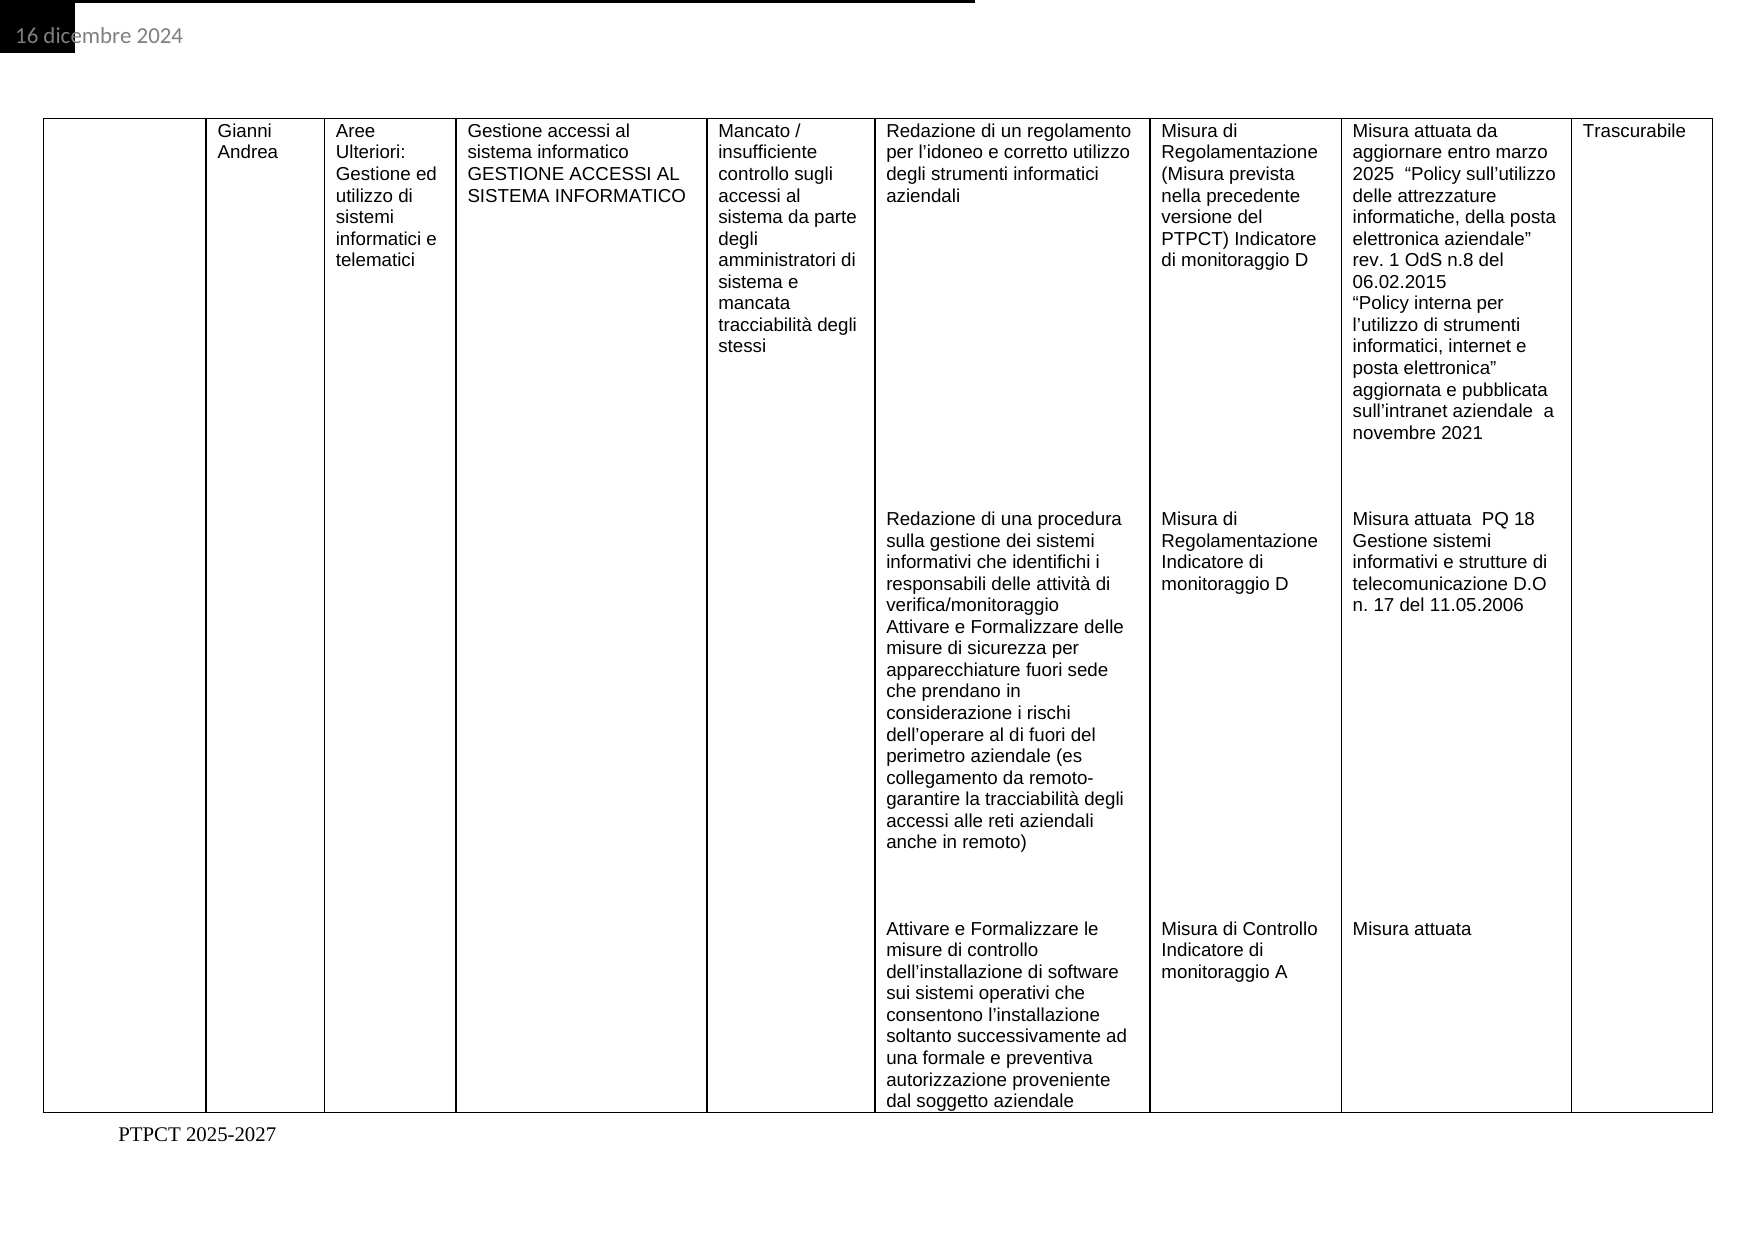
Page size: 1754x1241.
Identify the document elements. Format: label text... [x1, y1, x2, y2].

table_cell Redazione di un regolamento per l’idoneo e corretto utilizzo degli strumenti informatici aziendali Redazione di una procedura sulla gestione dei sistemi informativi che identifichi i responsabili delle attività di verifica/monitoraggio Attivare e Formalizzare delle misure di sicurezza per apparecchiature fuori sede che prendano in considerazione i rischi dell’operare al di fuori del perimetro aziendale (es collegamento da remoto- garantire la tracciabilità degli accessi alle reti aziendali anche in remoto) Attivare e Formalizzare le misure di controllo dell’installazione di software sui sistemi operativi che consentono l’installazione soltanto successivamente ad una formale e preventiva autorizzazione proveniente dal soggetto aziendale [876, 119, 1149, 1112]
table_cell Misura attuata da aggiornare entro marzo 2025 “Policy sull’utilizzo delle attrezzature informatiche, della posta elettronica aziendale” rev. 1 OdS n.8 del 06.02.2015 “Policy interna per l’utilizzo di strumenti informatici, internet e posta elettronica” aggiornata e pubblicata sull’intranet aziendale a novembre 2021 Misura attuata PQ 18 Gestione sistemi informativi e strutture di telecomunicazione D.O n. 17 del 11.05.2006 Misura attuata [1342, 119, 1571, 1112]
table_cell Gianni Andrea [207, 119, 324, 1112]
table_cell [44, 119, 205, 1112]
table_cell Aree Ulteriori: Gestione ed utilizzo di sistemi informatici e telematici [325, 119, 455, 1112]
table_cell Misura di Regolamentazione (Misura prevista nella precedente versione del PTPCT) Indicatore di monitoraggio D Misura di Regolamentazione Indicatore di monitoraggio D Misura di Controllo Indicatore di monitoraggio A [1151, 119, 1341, 1112]
table_cell Trascurabile [1572, 119, 1712, 1112]
table_cell Mancato / insufficiente controllo sugli accessi al sistema da parte degli amministratori di sistema e mancata tracciabilità degli stessi [708, 119, 874, 1112]
table_cell Gestione accessi al sistema informatico GESTIONE ACCESSI AL SISTEMA INFORMATICO [457, 119, 706, 1112]
